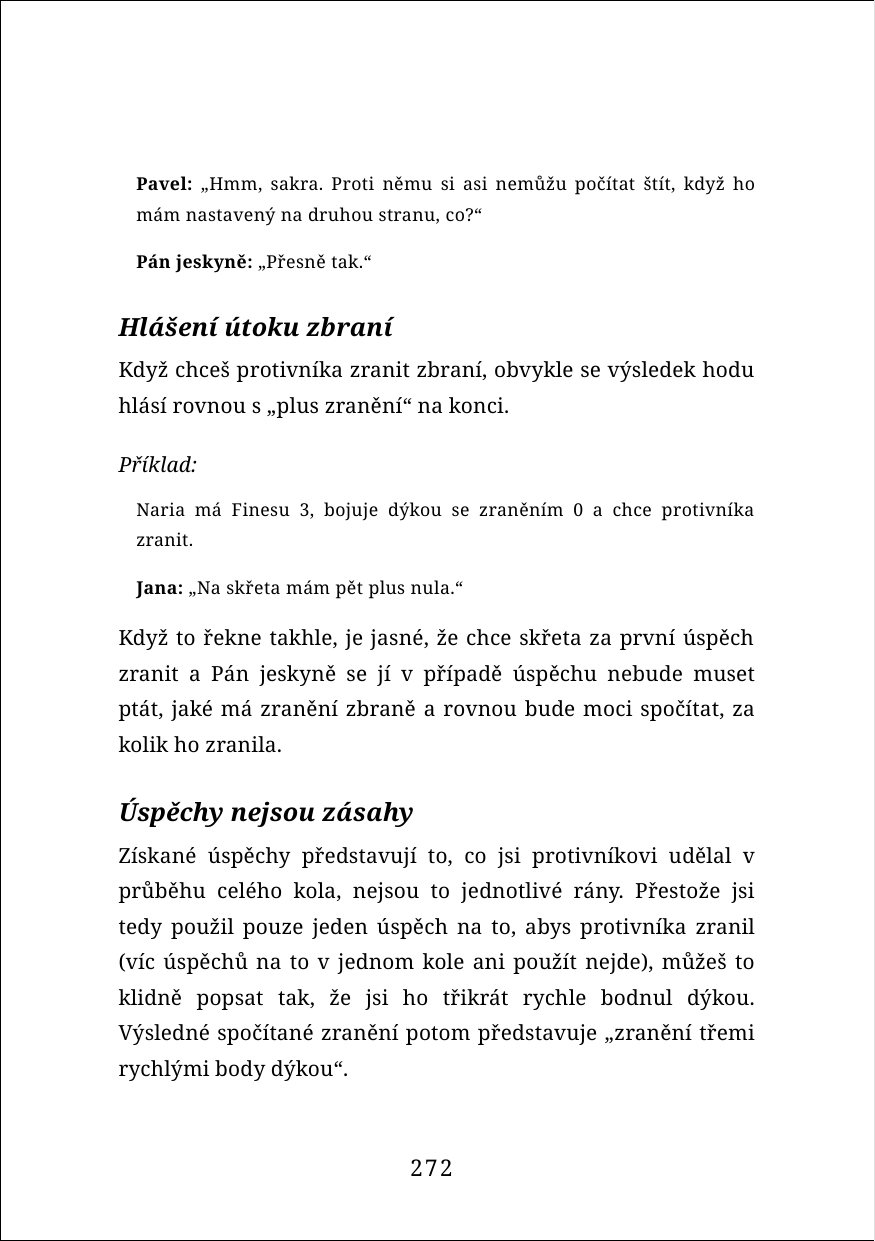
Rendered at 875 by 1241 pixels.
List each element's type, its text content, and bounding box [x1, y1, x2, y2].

text Pavel: „Hmm, sakra. Proti němu si asi nemůžu počítat štít, když ho mám nastavený na druhou stranu, co?“ [136, 172, 756, 226]
text Když chceš protivníka zranit zbraní, obvykle se výsledek hodu hlásí rovnou s „plus zranění“ na konci. [118, 355, 756, 419]
text Příklad: [118, 450, 756, 478]
text Získané úspěchy představují to, co jsi protivníkovi udělal v průběhu celého kola, nejsou to jednotlivé rány. Přestože jsi tedy použil pouze jeden úspěch na to, abys protivníka zranil (víc úspěchů na to v jednom kole ani použít nejde), můžeš to klidně popsat tak, že jsi ho třikrát rychle bodnul dýkou. Výsledné spočítané zranění potom představuje „zranění třemi rychlými body dýkou“. [118, 841, 756, 1082]
text Naria má Finesu 3, bojuje dýkou se zraněním 0 a chce protivníka zranit. [136, 497, 756, 552]
subtitle Úspěchy nejsou zásahy [118, 795, 756, 829]
text Pán jeskyně: „Přesně tak.“ [136, 250, 756, 274]
text Když to řekne takhle, je jasné, že chce skřeta za první úspěch zranit a Pán jeskyně se jí v případě úspěchu nebude muset ptát, jaké má zranění zbraně a rovnou bude moci spočítat, za kolik ho zranila. [118, 623, 756, 758]
subtitle Hlášení útoku zbraní [118, 309, 756, 344]
text Jana: „Na skřeta mám pět plus nula.“ [136, 576, 756, 600]
